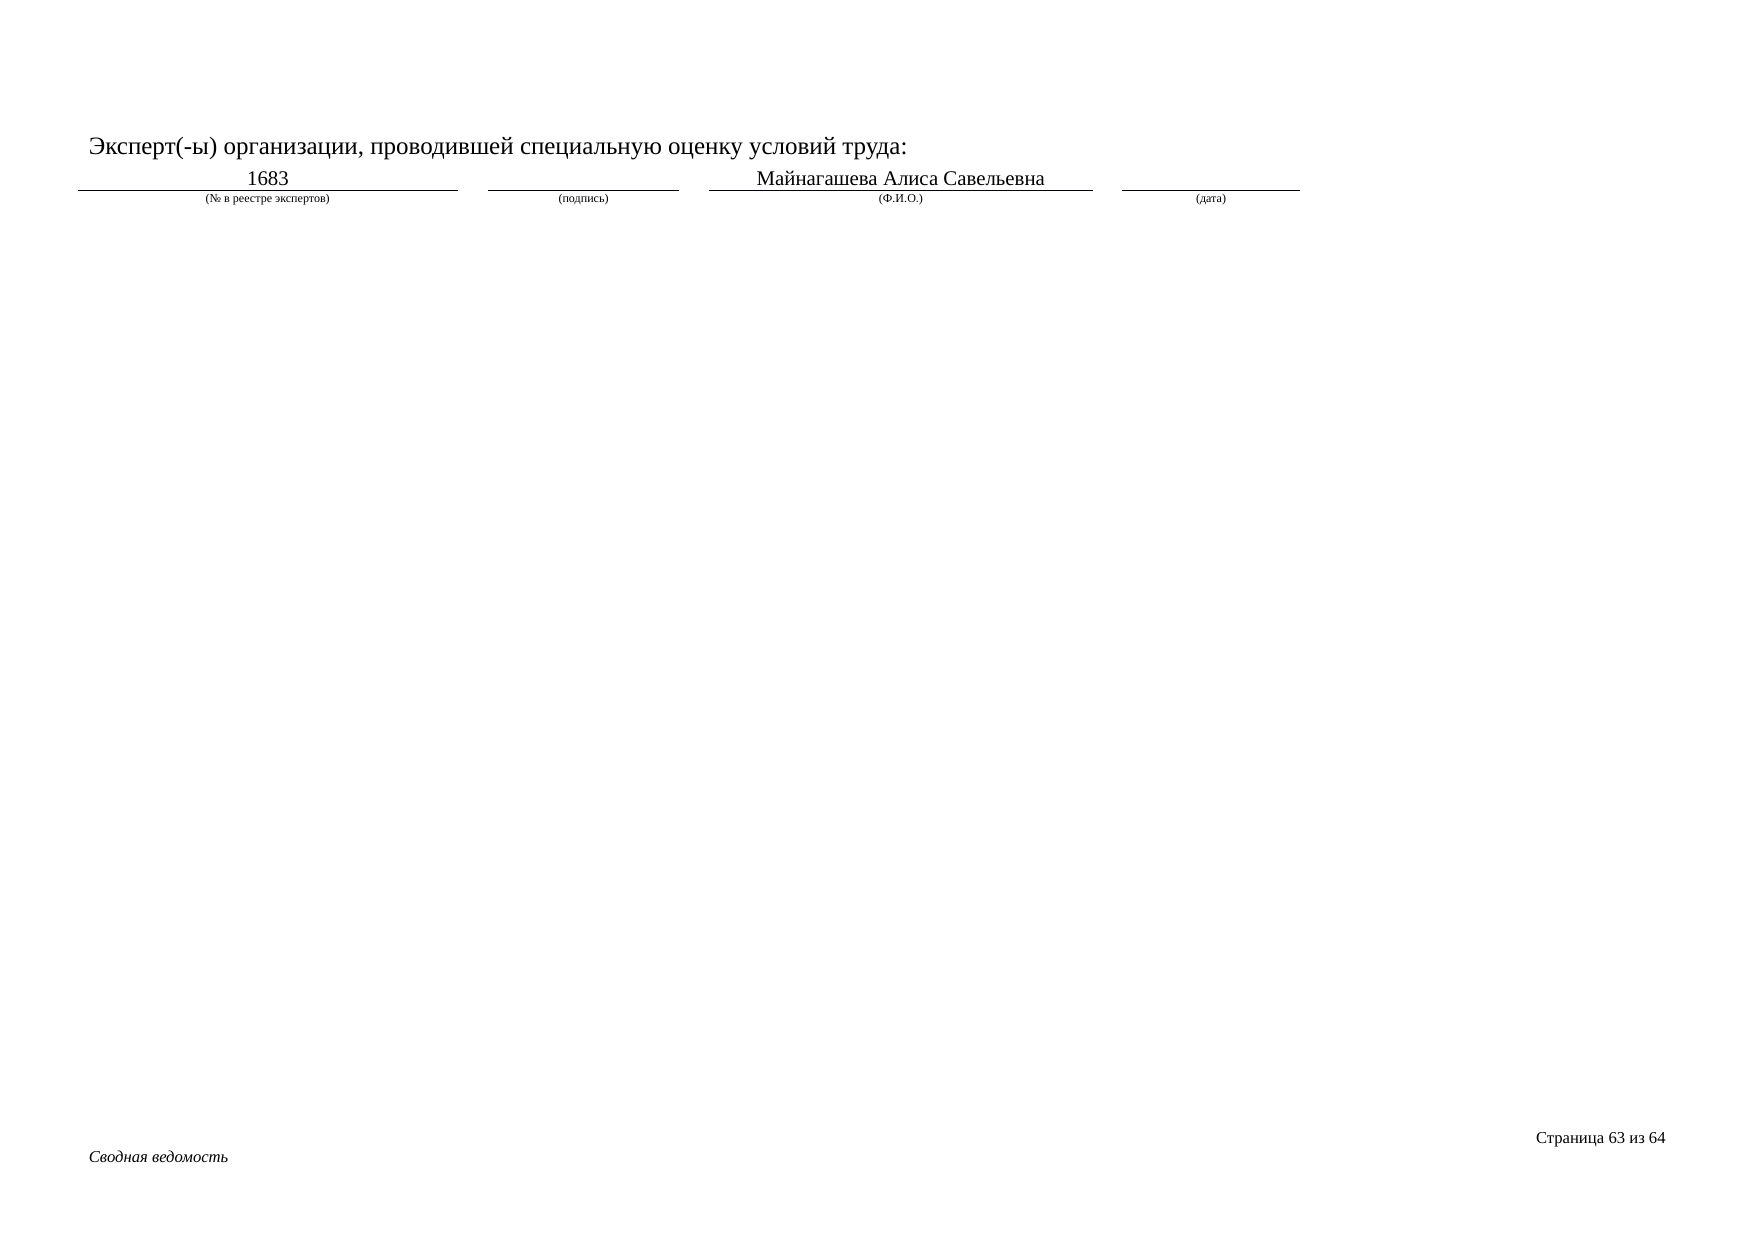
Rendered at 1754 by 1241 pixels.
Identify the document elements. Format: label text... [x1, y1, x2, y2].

table_header Майнагашева Алиса Савельевна [709, 160, 1093, 190]
table_cell [679, 190, 709, 219]
text Эксперт(-ы) организации, проводившей специальную оценку условий труда: [89, 131, 1665, 160]
table_cell (Ф.И.О.) [709, 191, 1093, 219]
table_cell (дата) [1122, 191, 1299, 219]
table_header 1683 [78, 160, 458, 190]
table_header [458, 160, 487, 190]
table_header [488, 160, 679, 190]
table_cell (№ в реестре экспертов) [78, 191, 458, 219]
table_cell [1093, 190, 1122, 219]
table_cell [458, 190, 487, 219]
table_header [1122, 160, 1299, 190]
table_header [679, 160, 709, 190]
table_cell (подпись) [488, 191, 679, 219]
table_header [1093, 160, 1122, 190]
